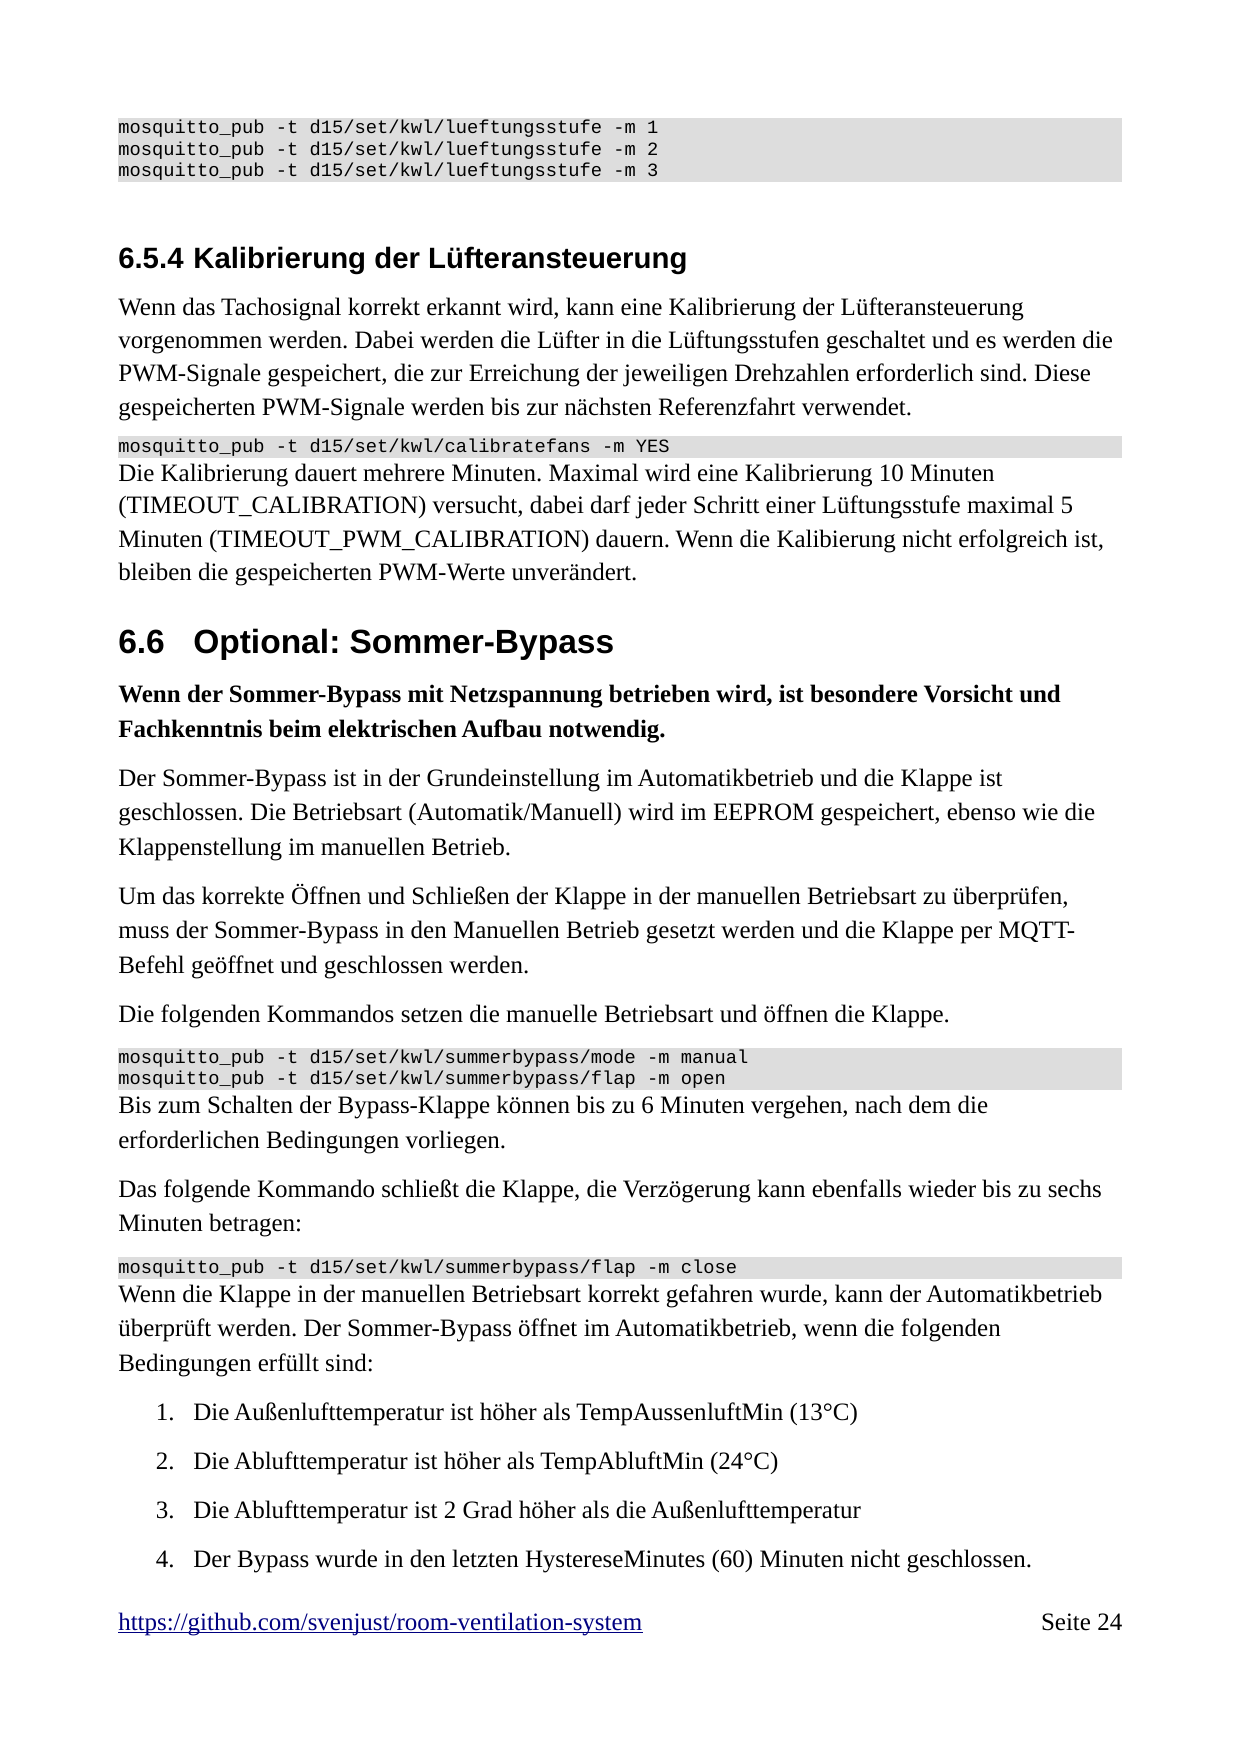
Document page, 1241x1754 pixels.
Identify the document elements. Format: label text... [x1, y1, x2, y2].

text Wenn der Sommer-Bypass mit Netzspannung betrieben wird, ist besondere Vorsicht und Fachkenntnis beim elektrischen Aufbau notwendig. [118, 679, 1122, 742]
text Die Kalibrierung dauert mehrere Minuten. Maximal wird eine Kalibrierung 10 Minuten (TIMEOUT_CALIBRATION) versucht, dabei darf jeder Schritt einer Lüftungsstufe maximal 5 Minuten (TIMEOUT_PWM_CALIBRATION) dauern. Wenn die Kalibierung nicht erfolgreich ist, bleiben die gespeicherten PWM-Werte unverändert. [118, 458, 1122, 585]
text Das folgende Kommando schließt die Klappe, die Verzögerung kann ebenfalls wieder bis zu sechs Minuten betragen: [118, 1174, 1122, 1237]
list Der Bypass wurde in den letzten HystereseMinutes (60) Minuten nicht geschlossen. [156, 1544, 1122, 1573]
text mosquitto_pub -t d15/set/kwl/summerbypass/mode -m manual mosquitto_pub -t d15/set/kwl/summerbypass/flap -m open [118, 1048, 1122, 1090]
list Die Außenlufttemperatur ist höher als TempAussenluftMin (13°C) [156, 1397, 1122, 1425]
list Die Ablufttemperatur ist höher als TempAbluftMin (24°C) [156, 1446, 1122, 1474]
text Die folgenden Kommandos setzen die manuelle Betriebsart und öffnen die Klappe. [118, 999, 1122, 1027]
subtitle Optional: Sommer-Bypass [118, 622, 1122, 661]
text mosquitto_pub -t d15/set/kwl/calibratefans -m YES [118, 436, 1122, 458]
text mosquitto_pub -t d15/set/kwl/lueftungsstufe -m 1 mosquitto_pub -t d15/set/kwl/lueftungsstufe -m 2 mosquitto_pub -t d15/set/kwl/lueftungsstufe -m 3 [118, 118, 1122, 182]
text Bis zum Schalten der Bypass-Klappe können bis zu 6 Minuten vergehen, nach dem die erforderlichen Bedingungen vorliegen. [118, 1090, 1122, 1153]
text Der Sommer-Bypass ist in der Grundeinstellung im Automatikbetrieb und die Klappe ist geschlossen. Die Betriebsart (Automatik/Manuell) wird im EEPROM gespeichert, ebenso wie die Klappenstellung im manuellen Betrieb. [118, 763, 1122, 860]
subtitle Kalibrierung der Lüfteransteuerung [118, 241, 1122, 275]
text mosquitto_pub -t d15/set/kwl/summerbypass/flap -m close [118, 1257, 1122, 1279]
list Die Ablufttemperatur ist 2 Grad höher als die Außenlufttemperatur [156, 1495, 1122, 1523]
text Wenn die Klappe in der manuellen Betriebsart korrekt gefahren wurde, kann der Automatikbetrieb überprüft werden. Der Sommer-Bypass öffnet im Automatikbetrieb, wenn die folgenden Bedingungen erfüllt sind: [118, 1279, 1122, 1376]
text Wenn das Tachosignal korrekt erkannt wird, kann eine Kalibrierung der Lüfteransteuerung vorgenommen werden. Dabei werden die Lüfter in die Lüftungsstufen geschaltet und es werden die PWM-Signale gespeichert, die zur Erreichung der jeweiligen Drehzahlen erforderlich sind. Diese gespeicherten PWM-Signale werden bis zur nächsten Referenzfahrt verwendet. [118, 292, 1122, 420]
text Um das korrekte Öffnen und Schließen der Klappe in der manuellen Betriebsart zu überprüfen, muss der Sommer-Bypass in den Manuellen Betrieb gesetzt werden und die Klappe per MQTT-Befehl geöffnet und geschlossen werden. [118, 881, 1122, 978]
